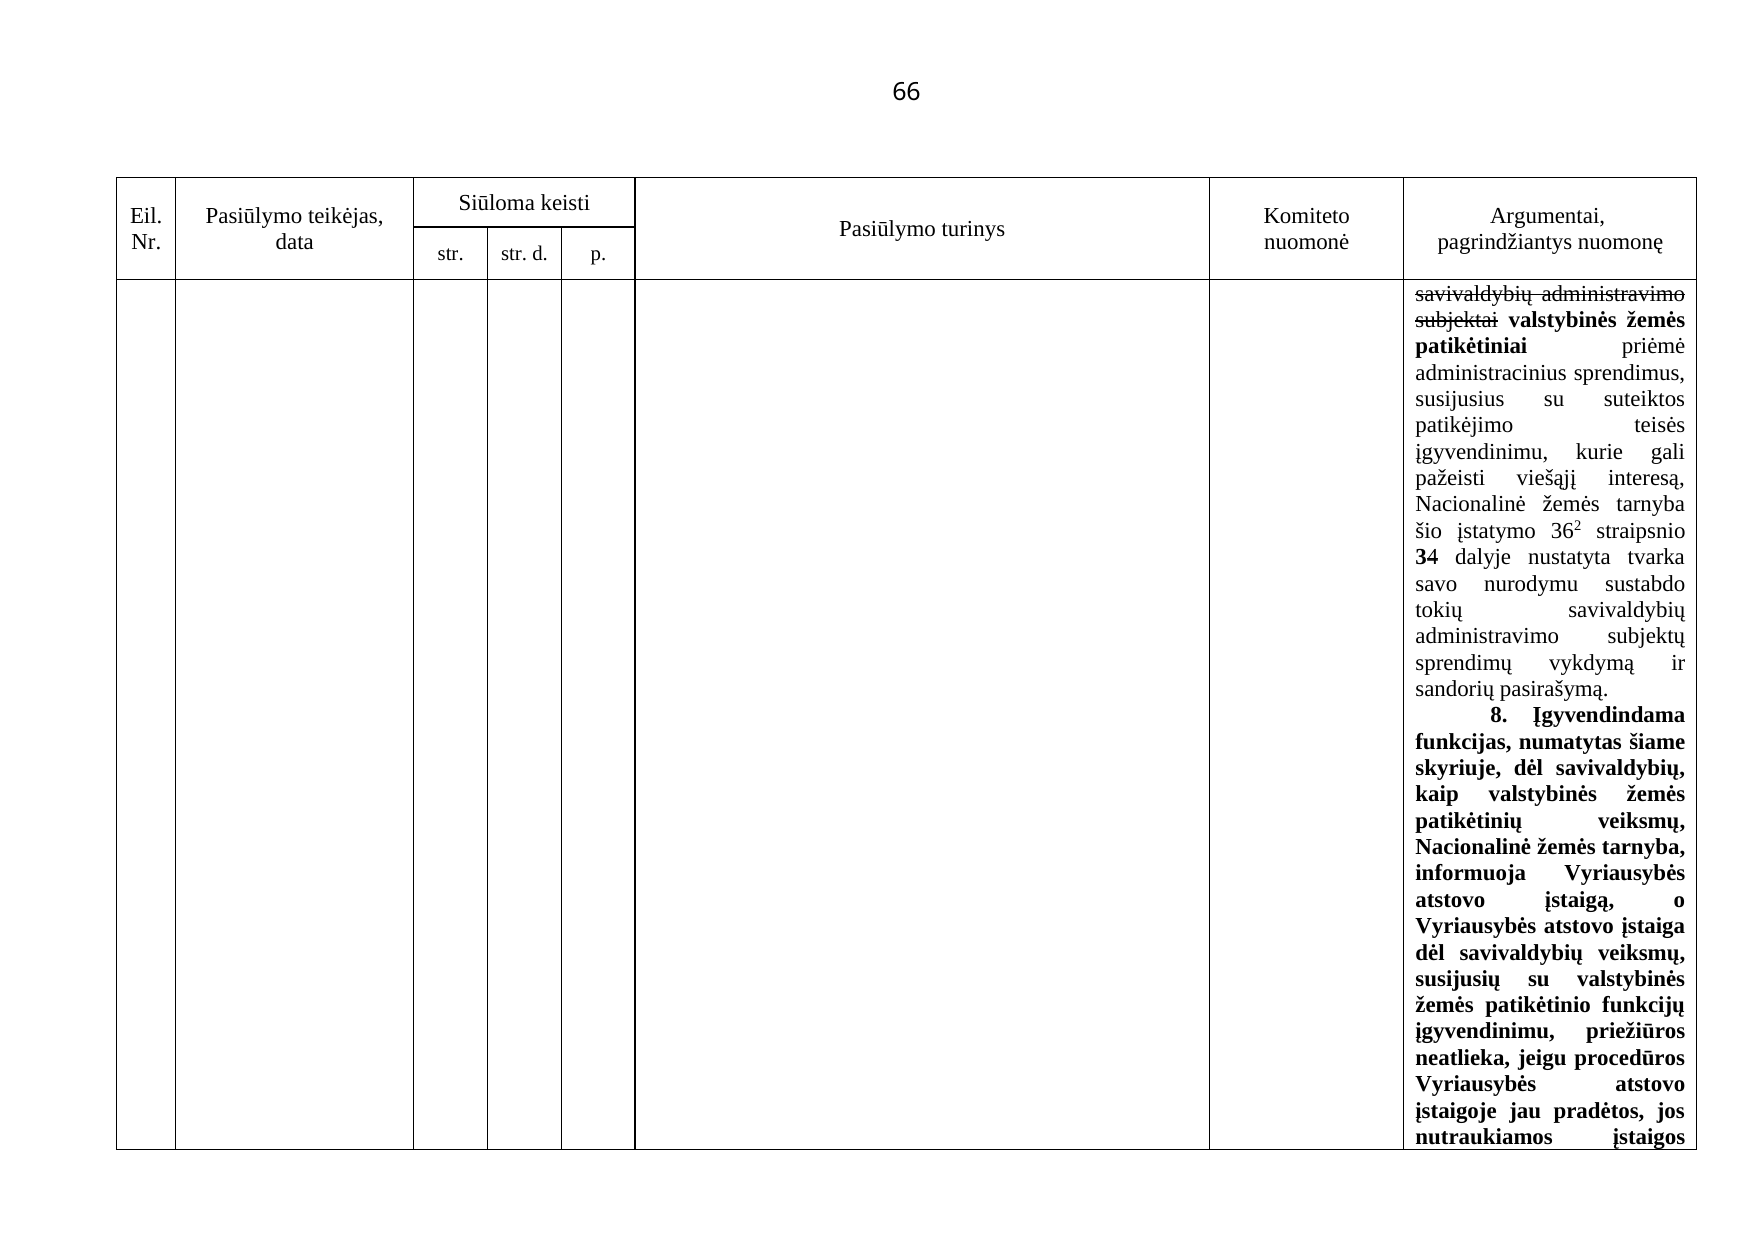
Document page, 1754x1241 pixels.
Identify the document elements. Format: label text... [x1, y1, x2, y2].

table_header Argumentai, pagrindžiantys nuomonę [1404, 178, 1696, 279]
table_cell [488, 280, 561, 1149]
table_cell [117, 280, 175, 1149]
table_header Pasiūlymo turinys [636, 178, 1209, 279]
table_cell [1210, 280, 1403, 1149]
table_cell [636, 280, 1209, 1149]
table_header Pasiūlymo teikėjas, data [176, 178, 413, 279]
table_header Eil. Nr. [117, 178, 175, 279]
table_cell str. [414, 228, 487, 279]
table_cell [414, 280, 487, 1149]
table_header Komiteto nuomonė [1210, 178, 1403, 279]
table_cell [176, 280, 413, 1149]
table_cell p. [562, 228, 634, 279]
table_cell str. d. [488, 228, 561, 279]
table_header Siūloma keisti [414, 178, 634, 226]
table_cell [562, 280, 634, 1149]
table_cell savivaldybių administravimo subjektai valstybinės žemės patikėtiniai priėmė administracinius sprendimus, susijusius su suteiktos patikėjimo teisės įgyvendinimu, kurie gali pažeisti viešąjį interesą, Nacionalinė žemės tarnyba šio įstatymo 362 straipsnio 34 dalyje nustatyta tvarka savo nurodymu sustabdo tokių savivaldybių administravimo subjektų sprendimų vykdymą ir sandorių pasirašymą. 8. Įgyvendindama funkcijas, numatytas šiame skyriuje, dėl savivaldybių, kaip valstybinės žemės patikėtinių veiksmų, Nacionalinė žemės tarnyba, informuoja Vyriausybės atstovo įstaigą, o Vyriausybės atstovo įstaiga dėl savivaldybių veiksmų, susijusių su valstybinės žemės patikėtinio funkcijų įgyvendinimu, priežiūros neatlieka, jeigu procedūros Vyriausybės atstovo įstaigoje jau pradėtos, jos nutraukiamos įstaigos [1404, 280, 1696, 1149]
